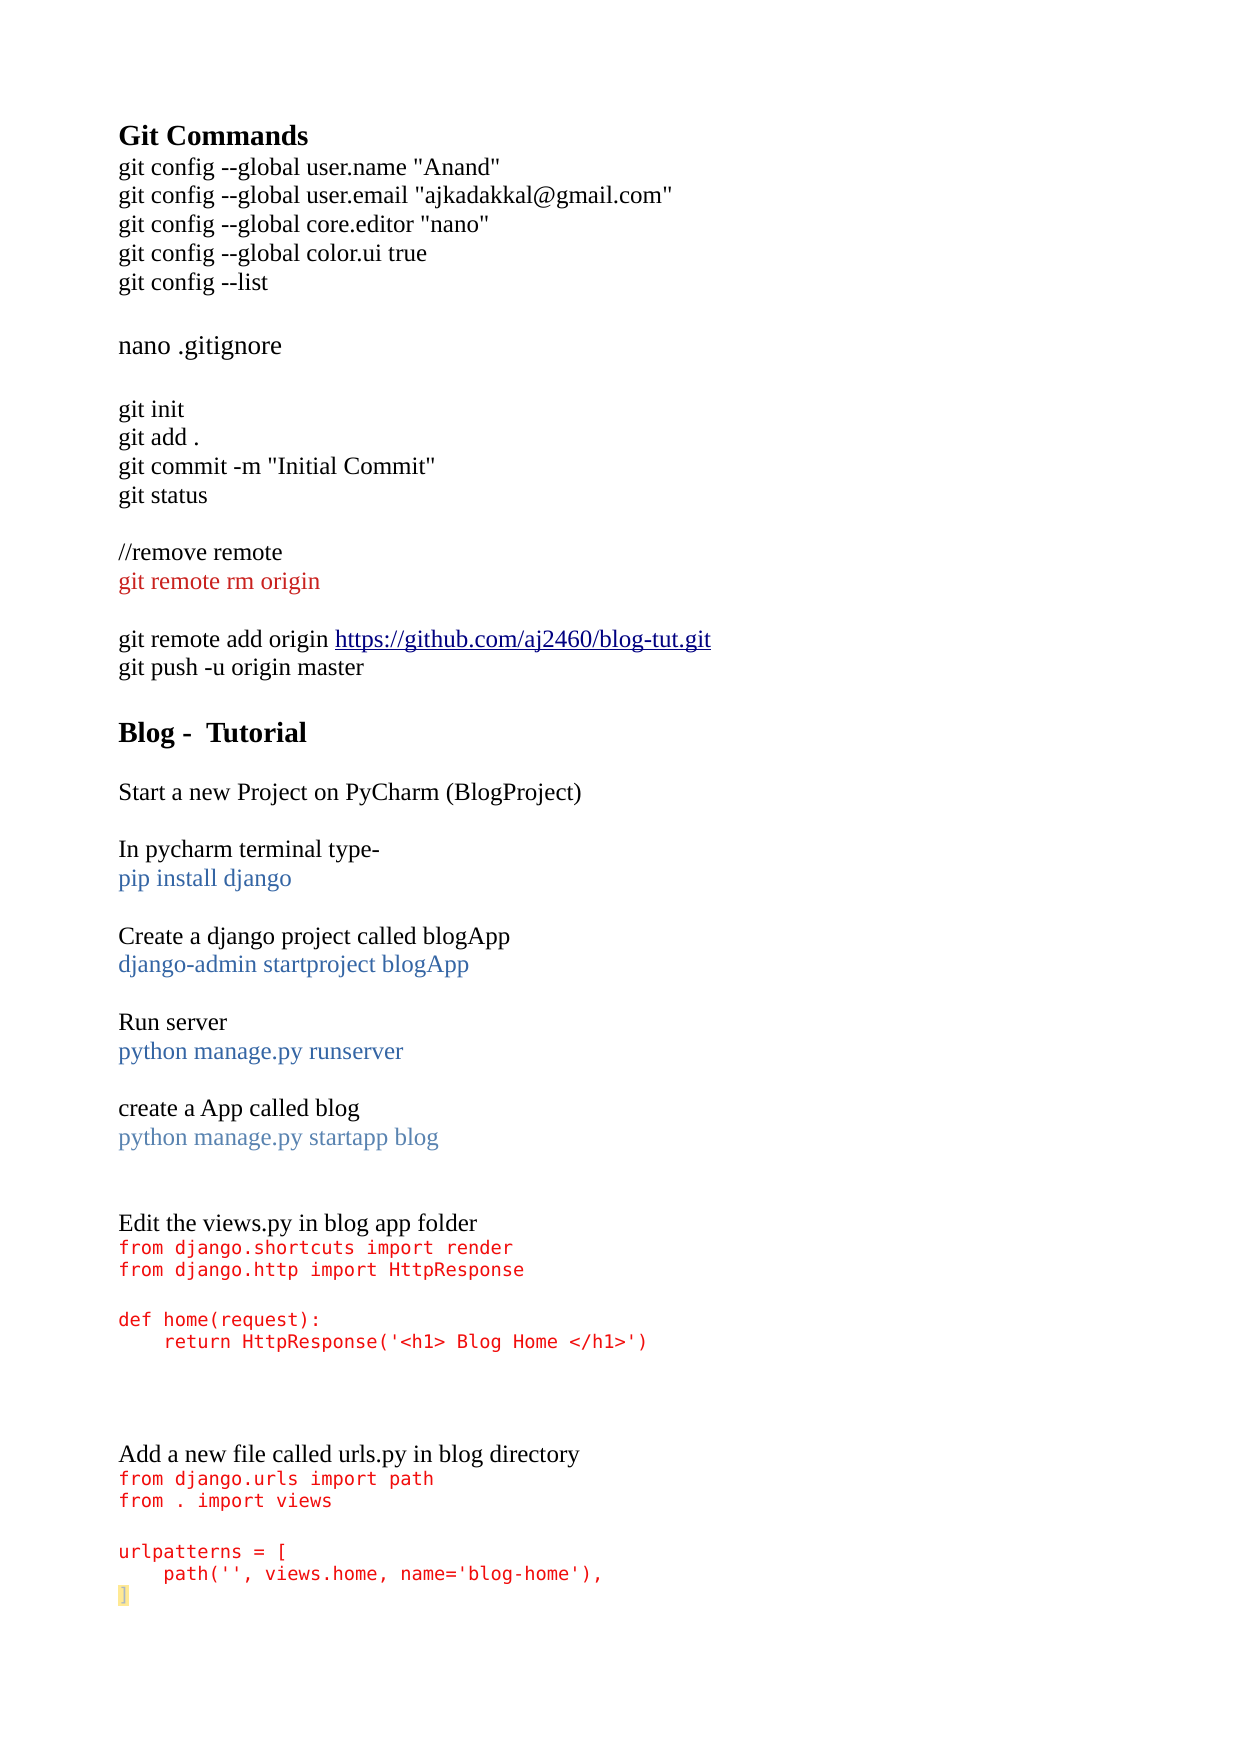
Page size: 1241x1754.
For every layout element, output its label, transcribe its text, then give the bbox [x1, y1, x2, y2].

text Start a new Project on PyCharm (BlogProject) [118, 777, 1122, 806]
text create a App called blog [118, 1093, 1122, 1122]
text git config --list [118, 267, 1122, 295]
text //remove remote [118, 537, 1122, 566]
text Git Commands [118, 118, 1122, 152]
text git push -u origin master [118, 652, 1122, 681]
text Edit the views.py in blog app folder [118, 1208, 1122, 1237]
text python manage.py startapp blog [118, 1122, 1122, 1151]
text from django.shortcuts import render from django.http import HttpResponse def home(request): return HttpResponse('<h1> Blog Home </h1>') [118, 1237, 1122, 1353]
text git config --global color.ui true [118, 238, 1122, 267]
text pip install django [118, 863, 1122, 892]
text git commit -m "Initial Commit" [118, 451, 1122, 480]
text Blog - Tutorial [118, 715, 1122, 748]
text git remote rm origin [118, 566, 1122, 595]
text Add a new file called urls.py in blog directory [118, 1439, 1122, 1468]
text git config --global core.editor "nano" [118, 209, 1122, 238]
text git status [118, 480, 1122, 509]
text nano .gitignore [118, 329, 1122, 360]
text python manage.py runserver [118, 1036, 1122, 1064]
text git config --global user.name "Anand" [118, 152, 1122, 180]
text In pycharm terminal type- [118, 834, 1122, 863]
text from django.urls import path from . import views urlpatterns = [ path('', views.home, name='blog-home'), ] [118, 1468, 1122, 1606]
text git init [118, 394, 1122, 422]
text Create a django project called blogApp [118, 921, 1122, 949]
text git add . [118, 422, 1122, 451]
text Run server [118, 1007, 1122, 1036]
text git remote add origin https://github.com/aj2460/blog-tut.git [118, 624, 1122, 652]
text django-admin startproject blogApp [118, 949, 1122, 978]
text git config --global user.email "ajkadakkal@gmail.com" [118, 180, 1122, 209]
